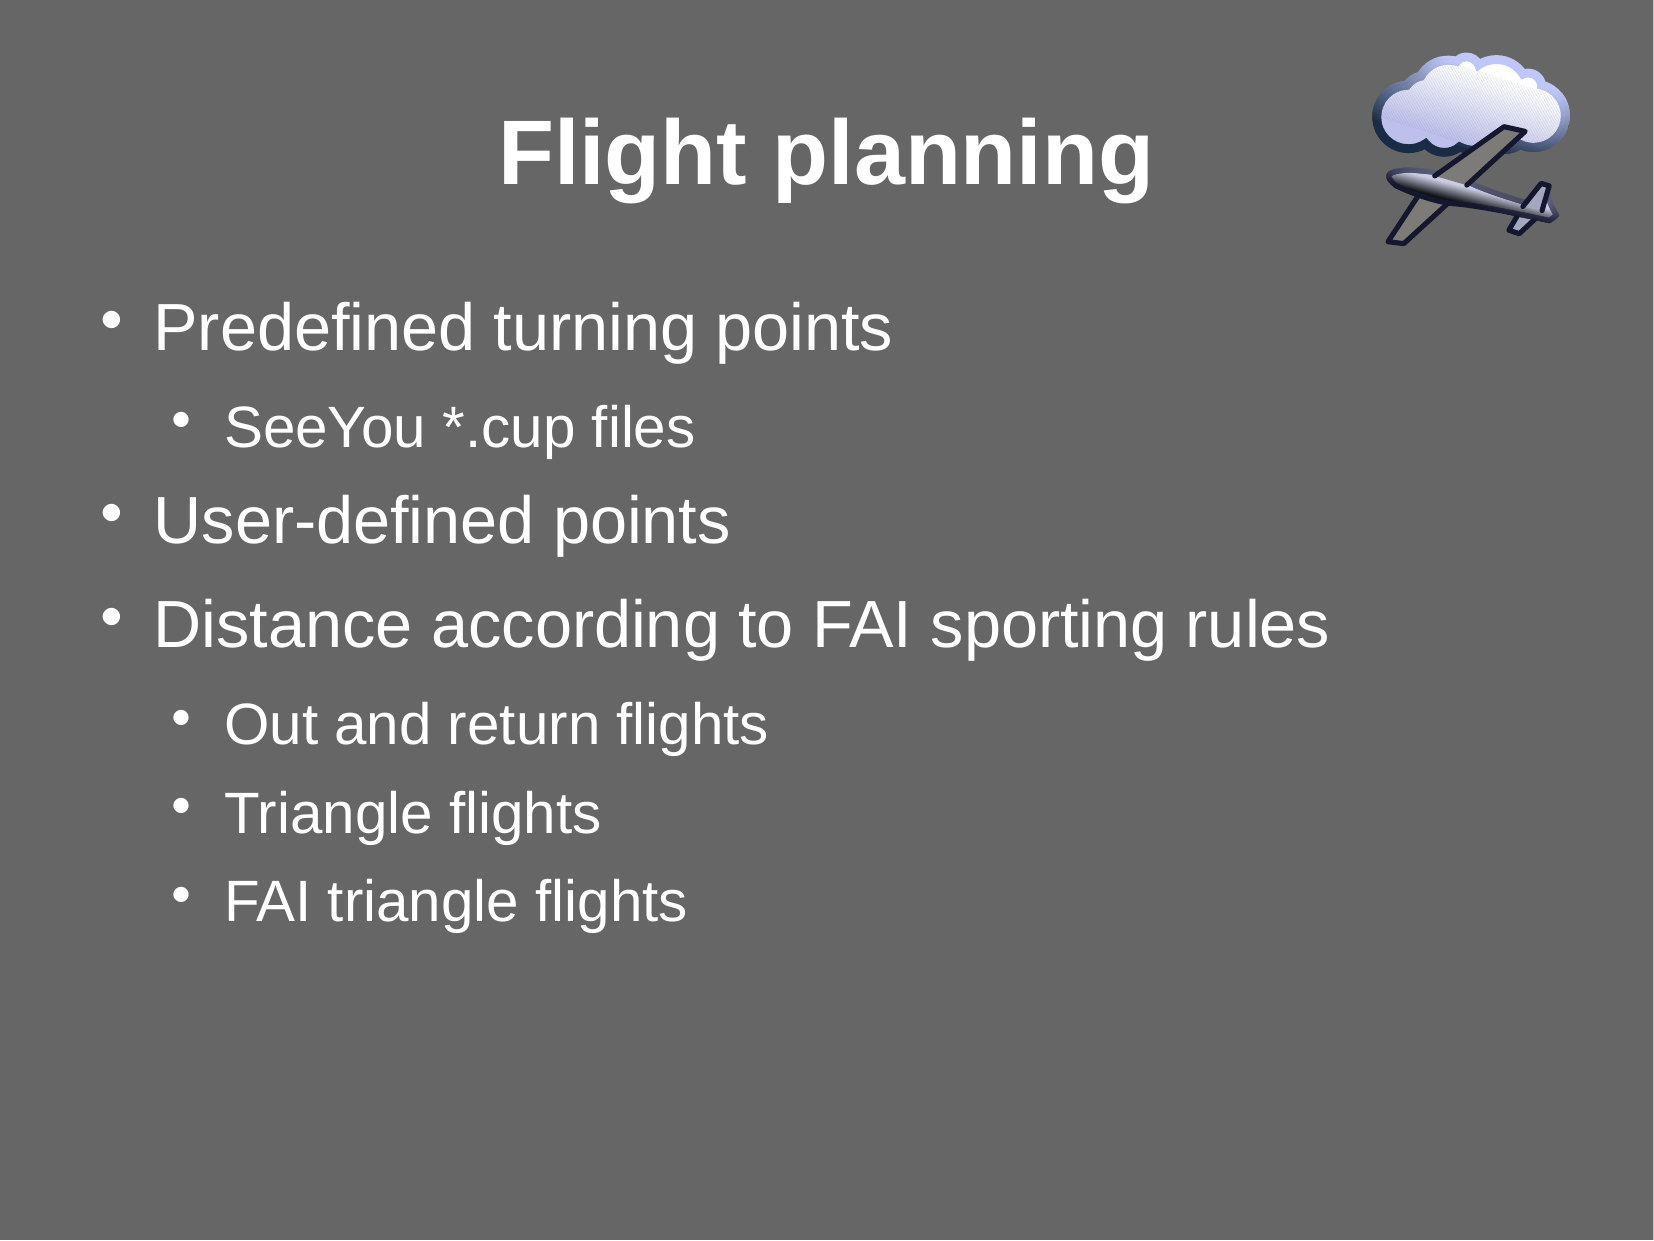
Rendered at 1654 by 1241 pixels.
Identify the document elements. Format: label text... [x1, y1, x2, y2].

list Predefined turning points SeeYou *.cup files User-defined points Distance according to FAI sporting rules Out and return flights Triangle flights FAI triangle flights [82, 290, 1538, 1010]
title Flight planning [82, 49, 1571, 257]
